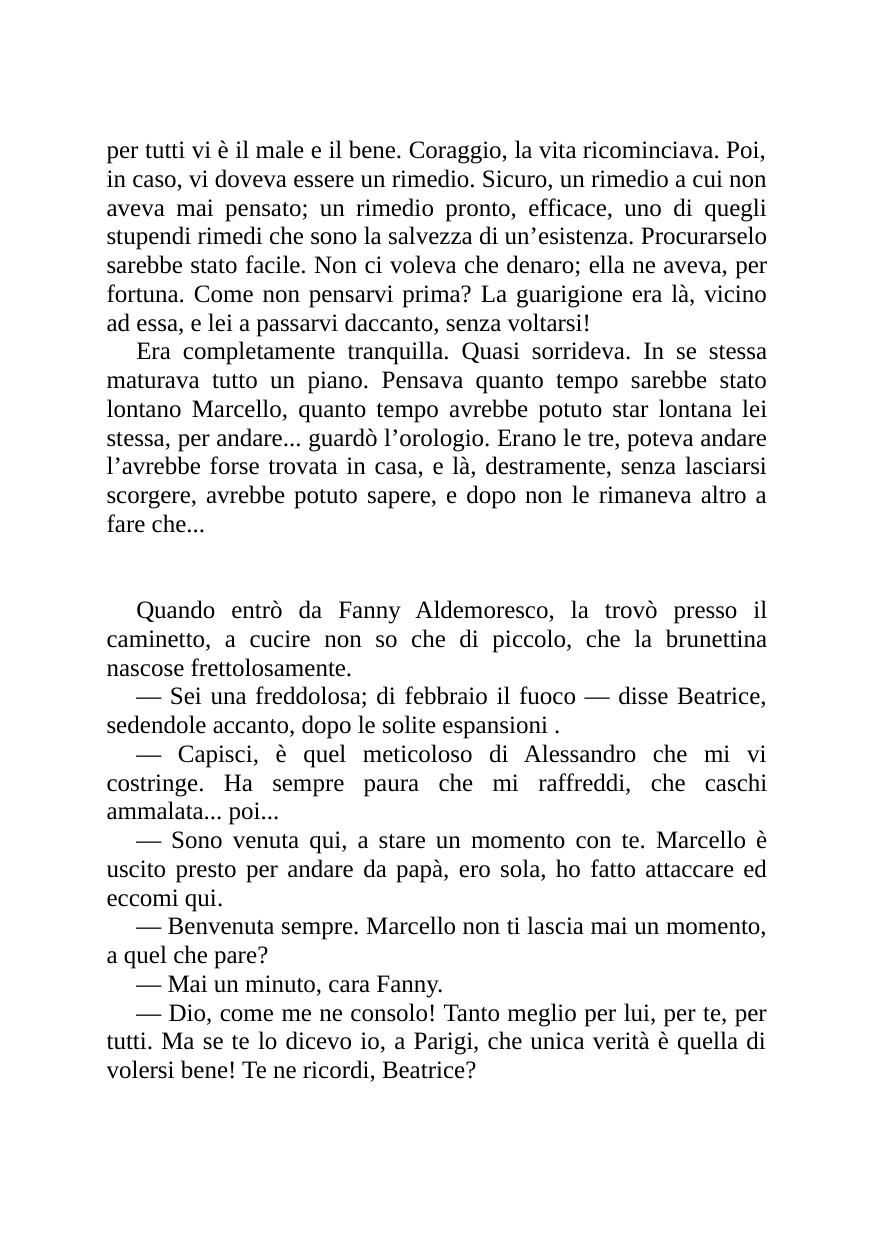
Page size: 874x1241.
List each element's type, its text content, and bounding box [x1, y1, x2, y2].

text — Sono venuta qui, a stare un momento con te. Marcello è uscito presto per andare da papà, ero sola, ho fatto attaccare ed eccomi qui. [106, 825, 768, 911]
text — Sei una freddolosa; di febbraio il fuoco — disse Beatrice, sedendole accanto, dopo le solite espansioni . [106, 681, 768, 739]
text — Mai un minuto, cara Fanny. [106, 969, 768, 998]
text Quando entrò da Fanny Aldemoresco, la trovò presso il caminetto, a cucire non so che di piccolo, che la brunettina nascose frettolosamente. [106, 595, 768, 681]
text Era completamente tranquilla. Quasi sorrideva. In se stessa maturava tutto un piano. Pensava quanto tempo sarebbe stato lontano Marcello, quanto tempo avrebbe potuto star lontana lei stessa, per andare... guardò l’orologio. Erano le tre, poteva andare l’avrebbe forse trovata in casa, e là, destramente, senza lasciarsi scorgere, avrebbe potuto sapere, e dopo non le rimaneva altro a fare che... [106, 336, 768, 538]
text — Capisci, è quel meticoloso di Alessandro che mi vi costringe. Ha sempre paura che mi raffreddi, che caschi ammalata... poi... [106, 739, 768, 825]
text per tutti vi è il male e il bene. Coraggio, la vita ricominciava. Poi, in caso, vi doveva essere un rimedio. Sicuro, un rimedio a cui non aveva mai pensato; un rimedio pronto, efficace, uno di quegli stupendi rimedi che sono la salvezza di un’esistenza. Procurarselo sarebbe stato facile. Non ci voleva che denaro; ella ne aveva, per fortuna. Come non pensarvi prima? La guarigione era là, vicino ad essa, e lei a passarvi daccanto, senza voltarsi! [106, 135, 768, 336]
text — Dio, come me ne consolo! Tanto meglio per lui, per te, per tutti. Ma se te lo dicevo io, a Parigi, che unica verità è quella di volersi bene! Te ne ricordi, Beatrice? [106, 998, 768, 1084]
text — Benvenuta sempre. Marcello non ti lascia mai un momento, a quel che pare? [106, 911, 768, 969]
